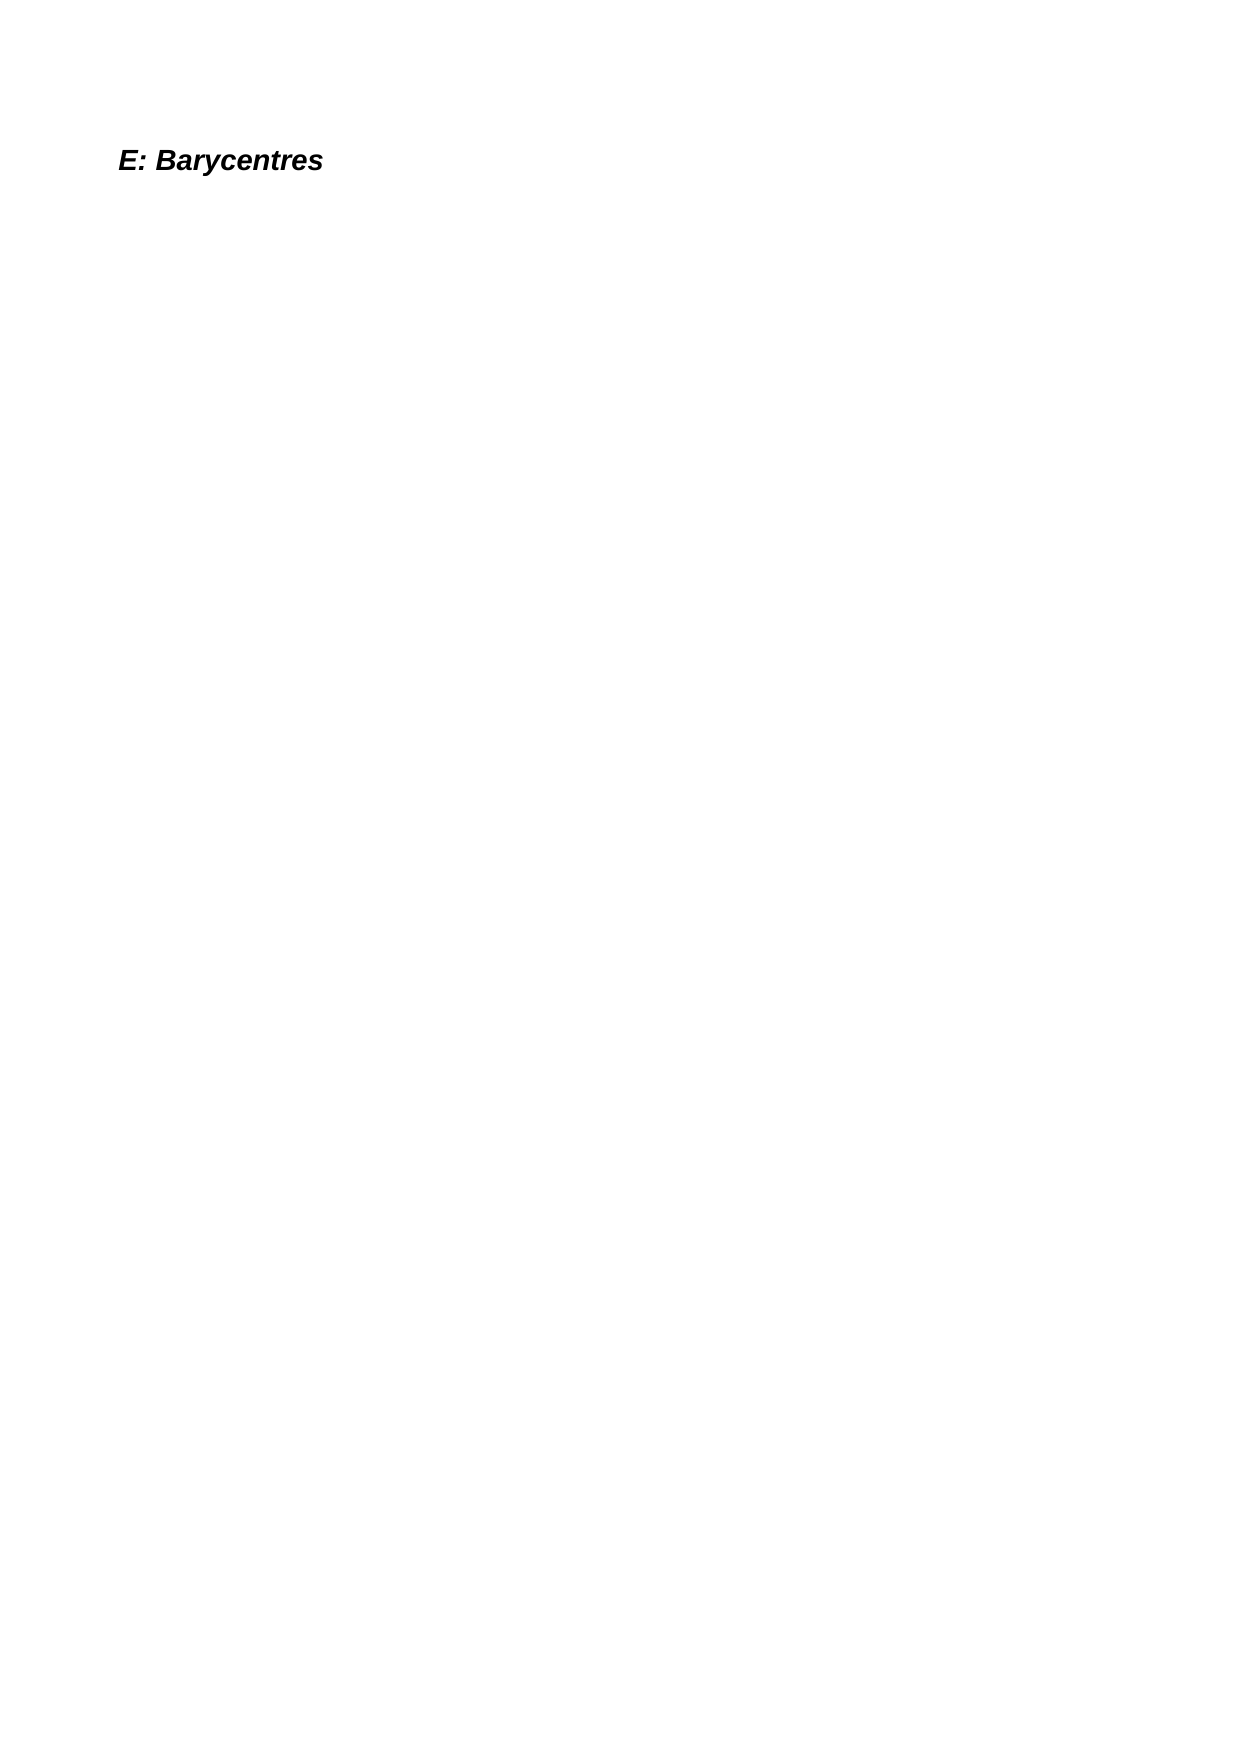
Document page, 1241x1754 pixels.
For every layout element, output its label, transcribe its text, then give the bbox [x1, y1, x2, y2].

subtitle E: Barycentres [118, 143, 1122, 177]
